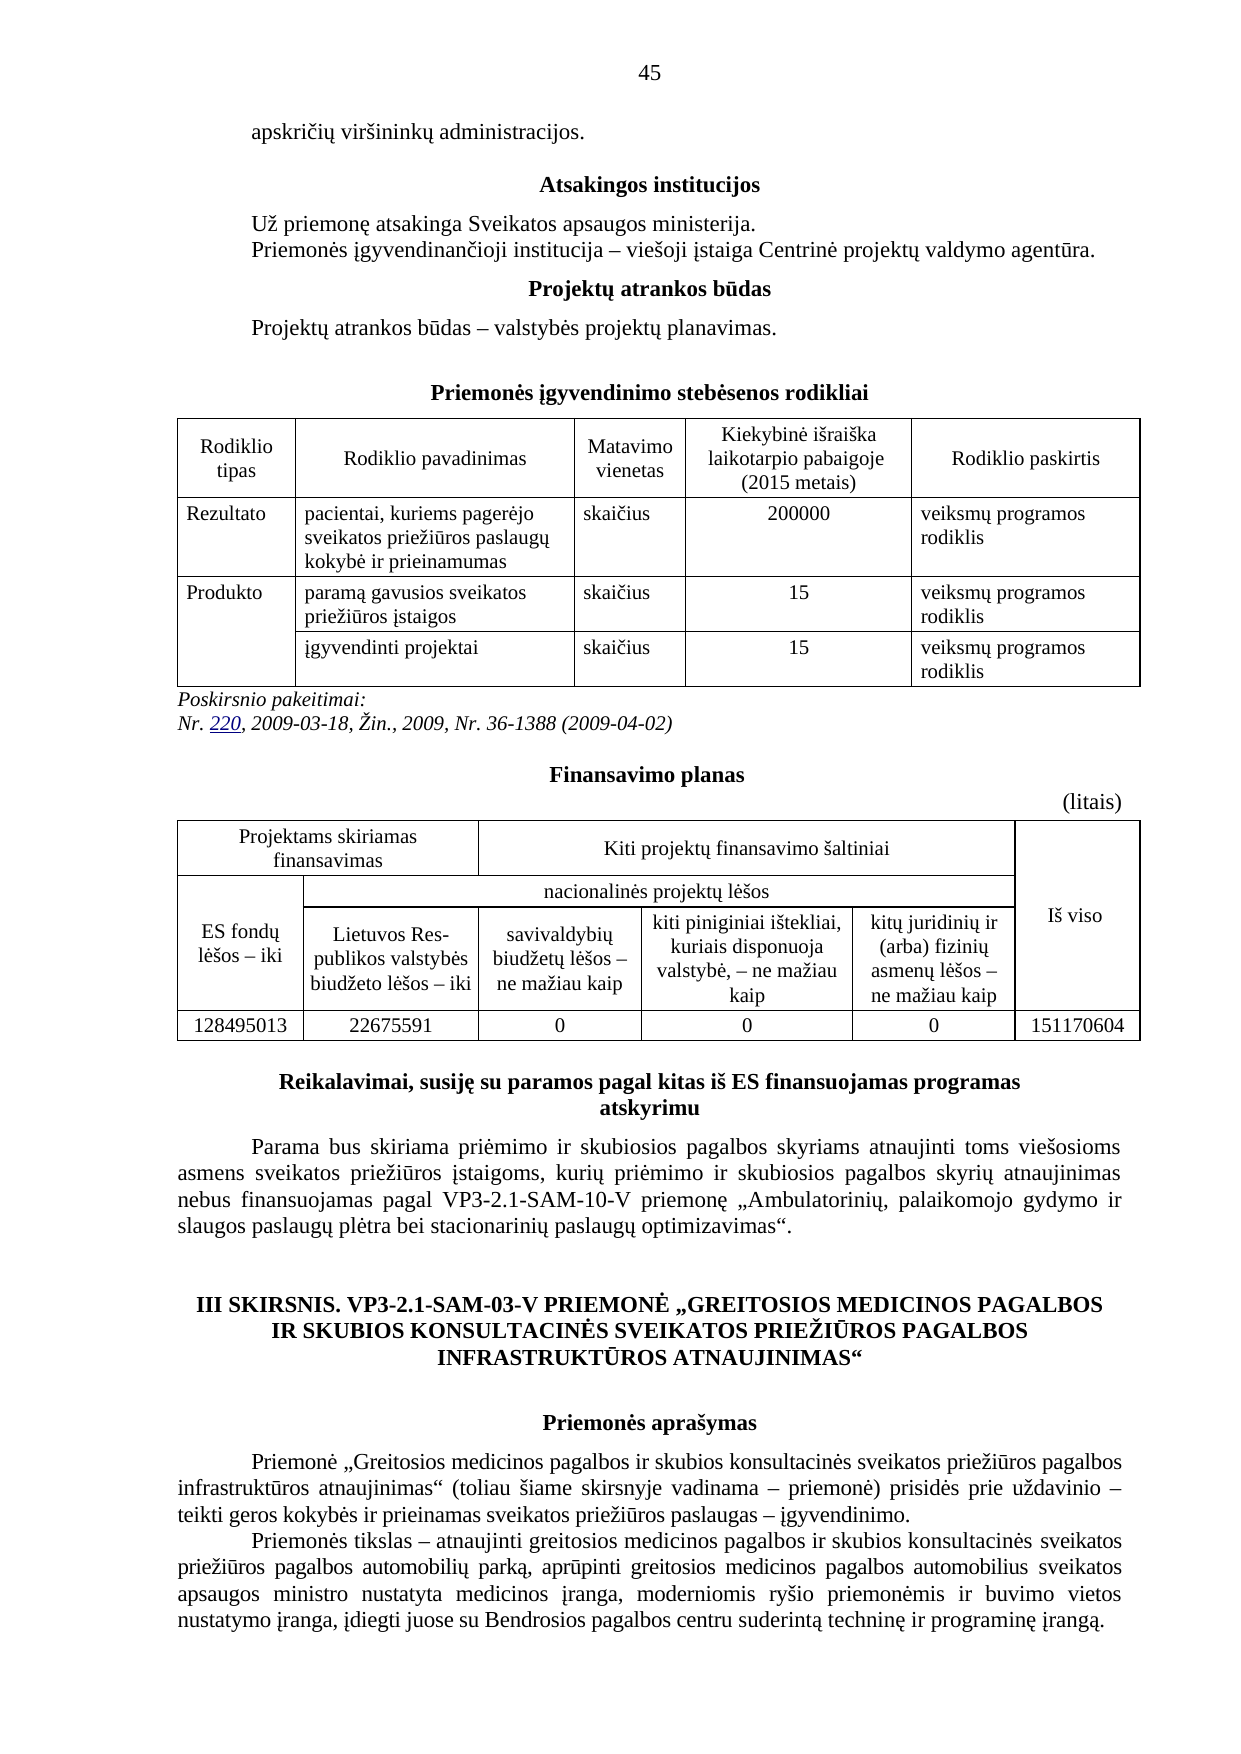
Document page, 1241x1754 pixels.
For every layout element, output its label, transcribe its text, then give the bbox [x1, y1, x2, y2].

table_header Projektams skiriamas finansavimas [178, 821, 478, 875]
table_cell pacientai, kuriems pagerėjo sveikatos priežiūros paslaugų kokybė ir prieinamumas [296, 498, 574, 576]
table_header Rodiklio tipas [178, 419, 295, 497]
table_cell 128495013 [178, 1011, 303, 1040]
table_cell skaičius [575, 498, 685, 576]
table_cell savivaldybių biudžetų lėšos – ne mažiau kaip [479, 908, 641, 1009]
table_cell 15 [686, 632, 911, 686]
text Už priemonę atsakinga Sveikatos apsaugos ministerija. [177, 210, 1122, 236]
table_cell įgyvendinti projektai [296, 632, 574, 686]
table_cell paramą gavusios sveikatos priežiūros įstaigos [296, 577, 574, 631]
text Priemonės aprašymas [177, 1409, 1122, 1435]
table_cell 151170604 [1016, 1011, 1139, 1040]
table_cell kiti piniginiai ištekliai, kuriais disponuoja valstybė, – ne mažiau kaip [642, 908, 852, 1009]
table_header Iš viso [1016, 821, 1139, 1009]
table_header Rodiklio pavadinimas [296, 419, 574, 497]
subtitle III SKIRSNIS. VP3-2.1-SAM-03-V PRIEMONĖ „GREITOSIOS MEDICINOS PAGALBOS IR SKUBIOS KONSULTACINĖS SVEIKATOS PRIEŽIŪROS PAGALBOS INFRASTRUKTŪROS ATNAUJINIMAS“ [177, 1291, 1122, 1370]
text Projektų atrankos būdas [177, 275, 1122, 301]
table_cell kitų juridinių ir (arba) fizinių asmenų lėšos – ne mažiau kaip [853, 908, 1014, 1009]
table_cell ES fondų lėšos – iki [178, 876, 303, 1009]
text Projektų atrankos būdas – valstybės projektų planavimas. [177, 314, 1122, 340]
table_cell 0 [853, 1011, 1014, 1040]
text Atsakingos institucijos [177, 171, 1122, 197]
table_cell 0 [642, 1011, 852, 1040]
text Priemonės įgyvendinančioji institucija – viešoji įstaiga Centrinė projektų valdymo agentūra. [177, 236, 1122, 262]
text Poskirsnio pakeitimai: [177, 687, 1122, 711]
table_cell veiksmų programos rodiklis [912, 577, 1139, 631]
text Nr. 220, 2009-03-18, Žin., 2009, Nr. 36-1388 (2009-04-02) [177, 711, 1122, 735]
table_cell 15 [686, 577, 911, 631]
text apskričių viršininkų administracijos. [177, 118, 1122, 144]
table_cell nacionalinės projektų lėšos [304, 876, 1014, 906]
table_cell Rezultato [178, 498, 295, 576]
text Reikalavimai, susiję su paramos pagal kitas iš ES finansuojamas programas atskyrimu [177, 1068, 1122, 1121]
text Parama bus skiriama priėmimo ir skubiosios pagalbos skyriams atnaujinti toms viešosioms asmens sveikatos priežiūros įstaigoms, kurių priėmimo ir skubiosios pagalbos skyrių atnaujinimas nebus finansuojamas pagal VP3-2.1-SAM-10-V priemonę „Ambulatorinių, palaikomojo gydymo ir slaugos paslaugų plėtra bei stacionarinių paslaugų optimizavimas“. [177, 1133, 1122, 1238]
table_cell veiksmų programos rodiklis [912, 632, 1139, 686]
table_cell skaičius [575, 577, 685, 631]
table_cell Produkto [178, 577, 295, 686]
table_cell veiksmų programos rodiklis [912, 498, 1139, 576]
table_cell 0 [479, 1011, 641, 1040]
table_cell 200000 [686, 498, 911, 576]
table_cell Lietuvos Res­publikos valsty­bės biudžeto lėšos – iki [304, 908, 478, 1009]
text Priemonės įgyvendinimo stebėsenos rodikliai [177, 379, 1122, 405]
table_header Kiti projektų finansavimo šaltiniai [479, 821, 1014, 875]
table_header Rodiklio paskirtis [912, 419, 1139, 497]
table_cell skaičius [575, 632, 685, 686]
text (litais) [177, 788, 1122, 814]
text Priemonės tikslas – atnaujinti greitosios medicinos pagalbos ir skubios konsultacinės sveikatos priežiūros pagalbos automobilių parką, aprūpinti greitosios medicinos pagalbos automobilius sveikatos apsaugos ministro nustatyta medicinos įranga, moderniomis ryšio priemonėmis ir buvimo vietos nustatymo įranga, įdiegti juose su Bendrosios pagalbos centru suderintą techninę ir programinę įrangą. [177, 1527, 1122, 1632]
text Priemonė „Greitosios medicinos pagalbos ir skubios konsultacinės sveikatos priežiūros pagalbos infrastruktūros atnaujinimas“ (toliau šiame skirsnyje vadinama – priemonė) prisidės prie uždavinio – teikti geros kokybės ir prieinamas sveikatos priežiūros paslaugas – įgyvendinimo. [177, 1448, 1122, 1527]
text Finansavimo planas [177, 761, 1122, 788]
table_header Matavimo vienetas [575, 419, 685, 497]
table_header Kiekybinė išraiška laikotarpio pabaigoje (2015 metais) [686, 419, 911, 497]
table_cell 22675591 [304, 1011, 478, 1040]
